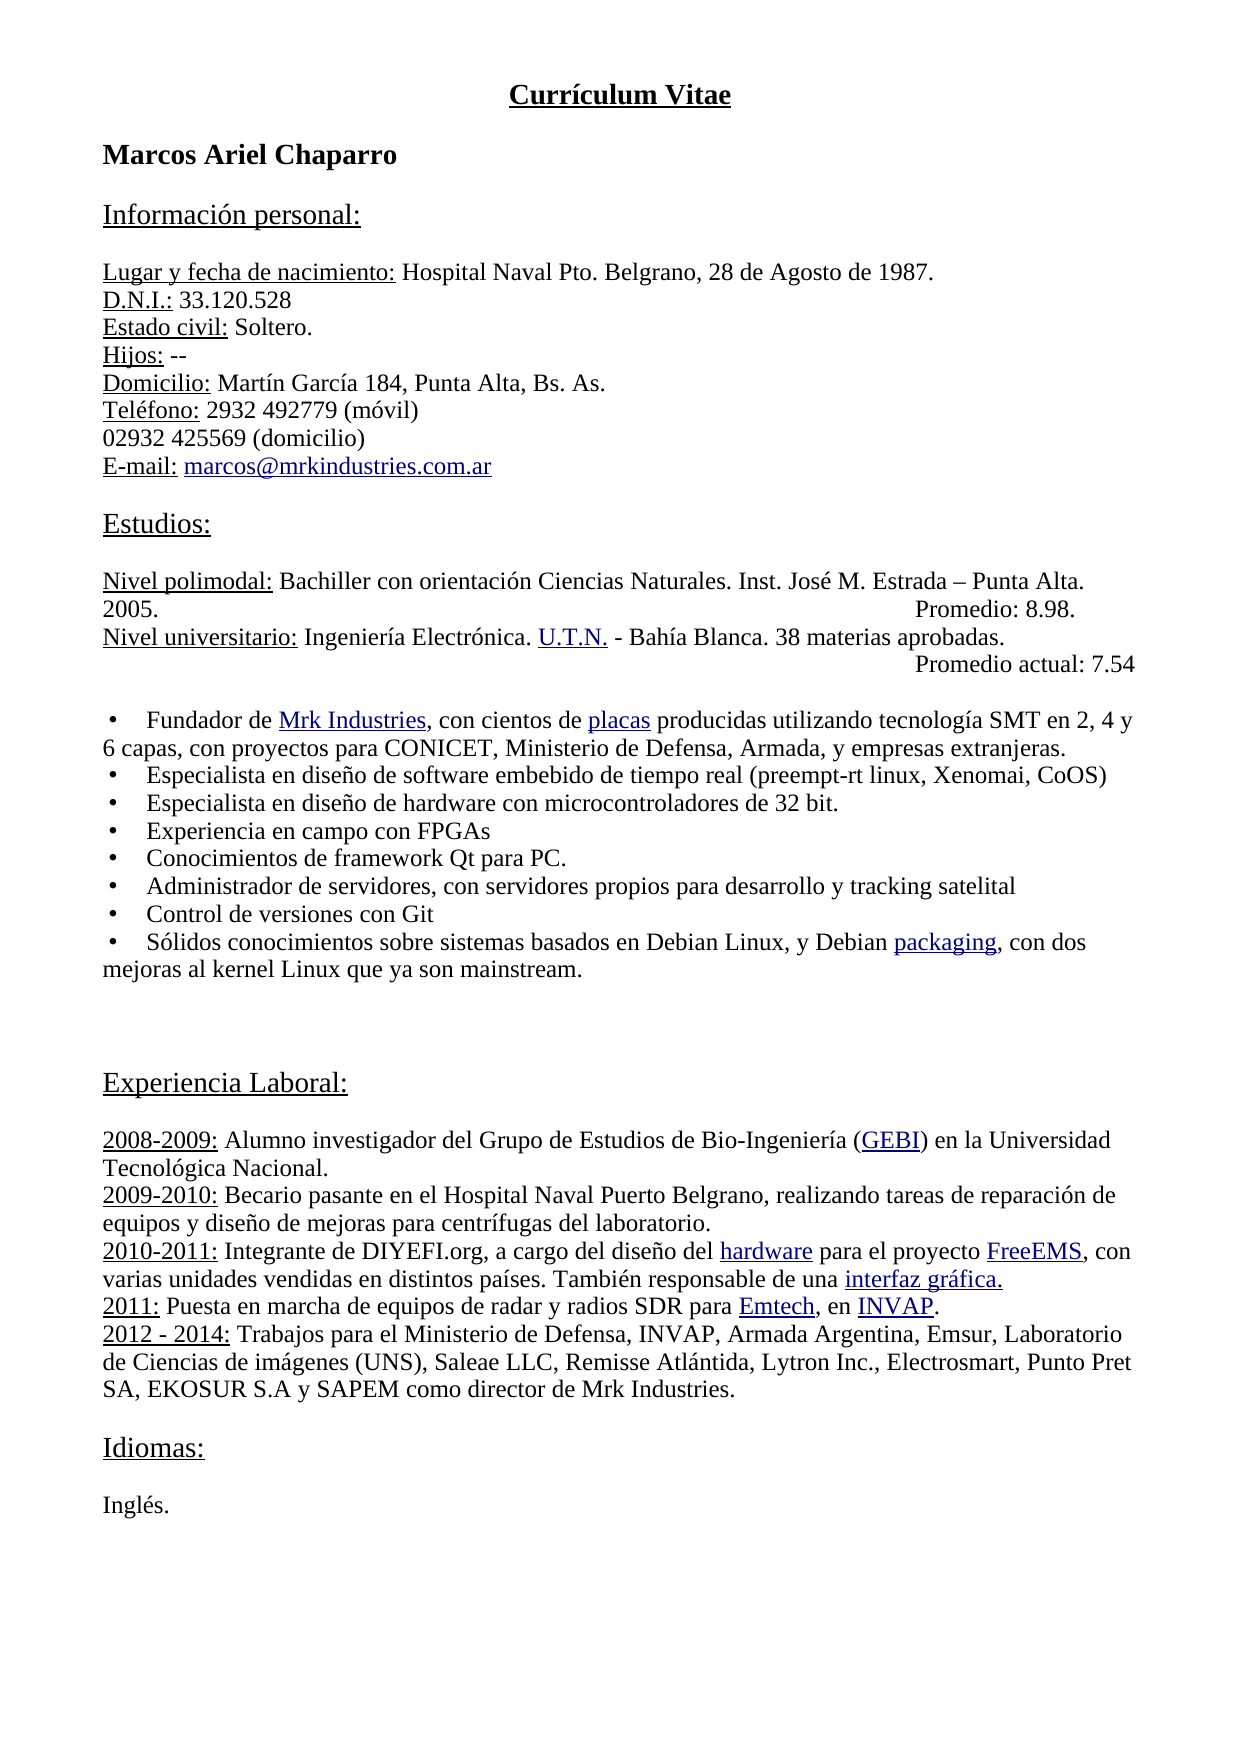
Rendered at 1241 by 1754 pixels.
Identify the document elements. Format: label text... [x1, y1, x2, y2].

text Marcos Ariel Chaparro [102, 138, 1143, 170]
text Nivel universitario: Ingeniería Electrónica. U.T.N. - Bahía Blanca. 38 materias aprobadas. [102, 623, 1143, 651]
list Control de versiones con Git [102, 900, 1143, 928]
text E-mail: marcos@mrkindustries.com.ar [102, 452, 1143, 480]
text Domicilio: Martín García 184, Punta Alta, Bs. As. [102, 369, 1143, 397]
list Administrador de servidores, con servidores propios para desarrollo y tracking satelital [102, 872, 1143, 900]
text Idiomas: [102, 1431, 1143, 1463]
text D.N.I.: 33.120.528 [102, 286, 1143, 313]
list Conocimientos de framework Qt para PC. [102, 844, 1143, 872]
text 2009-2010: Becario pasante en el Hospital Naval Puerto Belgrano, realizando tareas de reparación de equipos y diseño de mejoras para centrífugas del laboratorio. [102, 1182, 1143, 1237]
list Experiencia en campo con FPGAs [102, 817, 1143, 844]
text Currículum Vitae [102, 78, 1143, 110]
text Estudios: [102, 507, 1143, 540]
text 2010-2011: Integrante de DIYEFI.org, a cargo del diseño del hardware para el proyecto FreeEMS, con varias unidades vendidas en distintos países. También responsable de una interfaz gráfica. [102, 1237, 1143, 1292]
list Sólidos conocimientos sobre sistemas basados en Debian Linux, y Debian packaging, con dos mejoras al kernel Linux que ya son mainstream. [102, 928, 1143, 983]
text 02932 425569 (domicilio) [102, 424, 1143, 452]
text 2012 - 2014: Trabajos para el Ministerio de Defensa, INVAP, Armada Argentina, Emsur, Laboratorio de Ciencias de imágenes (UNS), Saleae LLC, Remisse Atlántida, Lytron Inc., Electrosmart, Punto Pret SA, EKOSUR S.A y SAPEM como director de Mrk Industries. [102, 1320, 1143, 1403]
text 2008-2009: Alumno investigador del Grupo de Estudios de Bio-Ingeniería (GEBI) en la Universidad Tecnológica Nacional. [102, 1126, 1143, 1182]
text Experiencia Laboral: [102, 1066, 1143, 1098]
list Especialista en diseño de software embebido de tiempo real (preempt-rt linux, Xenomai, CoOS) [102, 761, 1143, 789]
text Lugar y fecha de nacimiento: Hospital Naval Pto. Belgrano, 28 de Agosto de 1987. [102, 258, 1143, 286]
text Información personal: [102, 198, 1143, 230]
list Especialista en diseño de hardware con microcontroladores de 32 bit. [102, 789, 1143, 817]
text Teléfono: 2932 492779 (móvil) [102, 397, 1143, 424]
text Hijos: -- [102, 341, 1143, 369]
text Inglés. [102, 1491, 1143, 1519]
text Estado civil: Soltero. [102, 313, 1143, 341]
text Nivel polimodal: Bachiller con orientación Ciencias Naturales. Inst. José M. Estrada – Punta Alta. 2005. Promedio: 8.98. [102, 567, 1143, 623]
list Fundador de Mrk Industries, con cientos de placas producidas utilizando tecnología SMT en 2, 4 y 6 capas, con proyectos para CONICET, Ministerio de Defensa, Armada, y empresas extranjeras. [102, 706, 1143, 761]
text 2011: Puesta en marcha de equipos de radar y radios SDR para Emtech, en INVAP. [102, 1292, 1143, 1320]
text Promedio actual: 7.54 [102, 651, 1143, 678]
